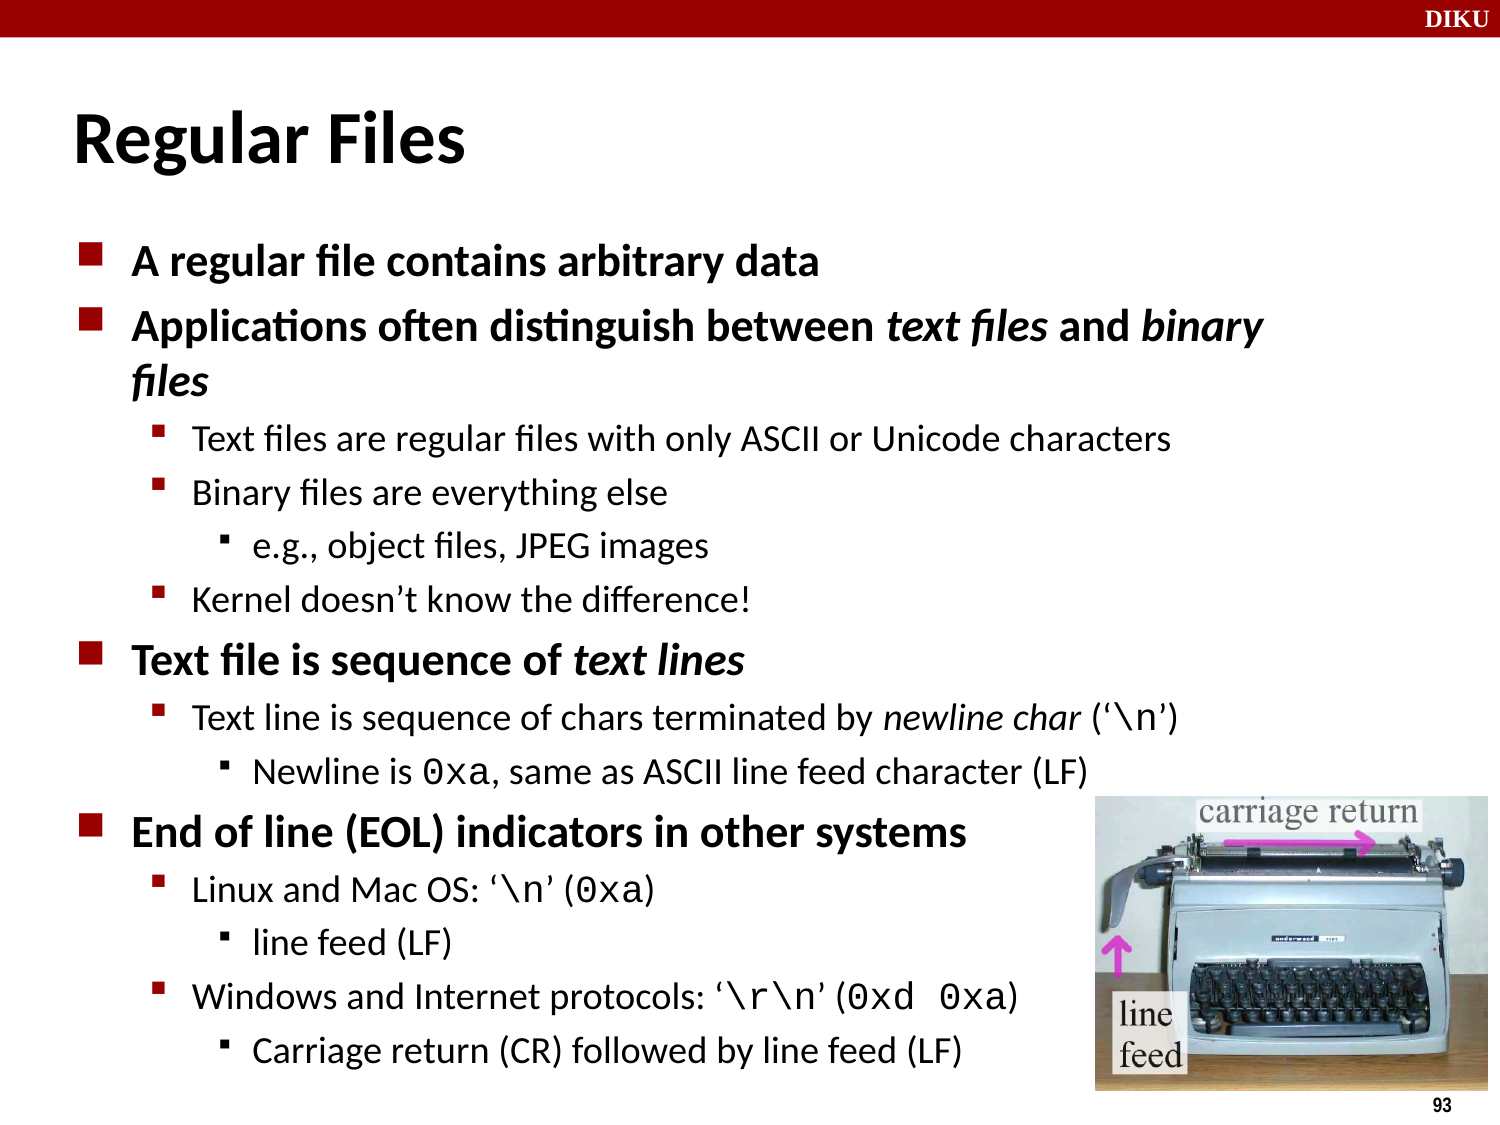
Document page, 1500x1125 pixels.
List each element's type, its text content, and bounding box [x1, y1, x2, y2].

text_box A regular file contains arbitrary data Applications often distinguish between text files and binary files Text files are regular files with only ASCII or Unicode characters Binary files are everything else e.g., object files, JPEG images Kernel doesn’t know the difference! Text file is sequence of text lines Text line is sequence of chars terminated by newline char (‘\n’) Newline is 0xa, same as ASCII line feed character (LF) End of line (EOL) indicators in other systems Linux and Mac OS: ‘\n’ (0xa) line feed (LF) Windows and Internet protocols: ‘\r\n’ (0xd 0xa) Carriage return (CR) followed by line feed (LF) [65, 223, 1361, 1088]
picture [1095, 796, 1488, 1091]
text_box Regular Files [58, 71, 1304, 197]
